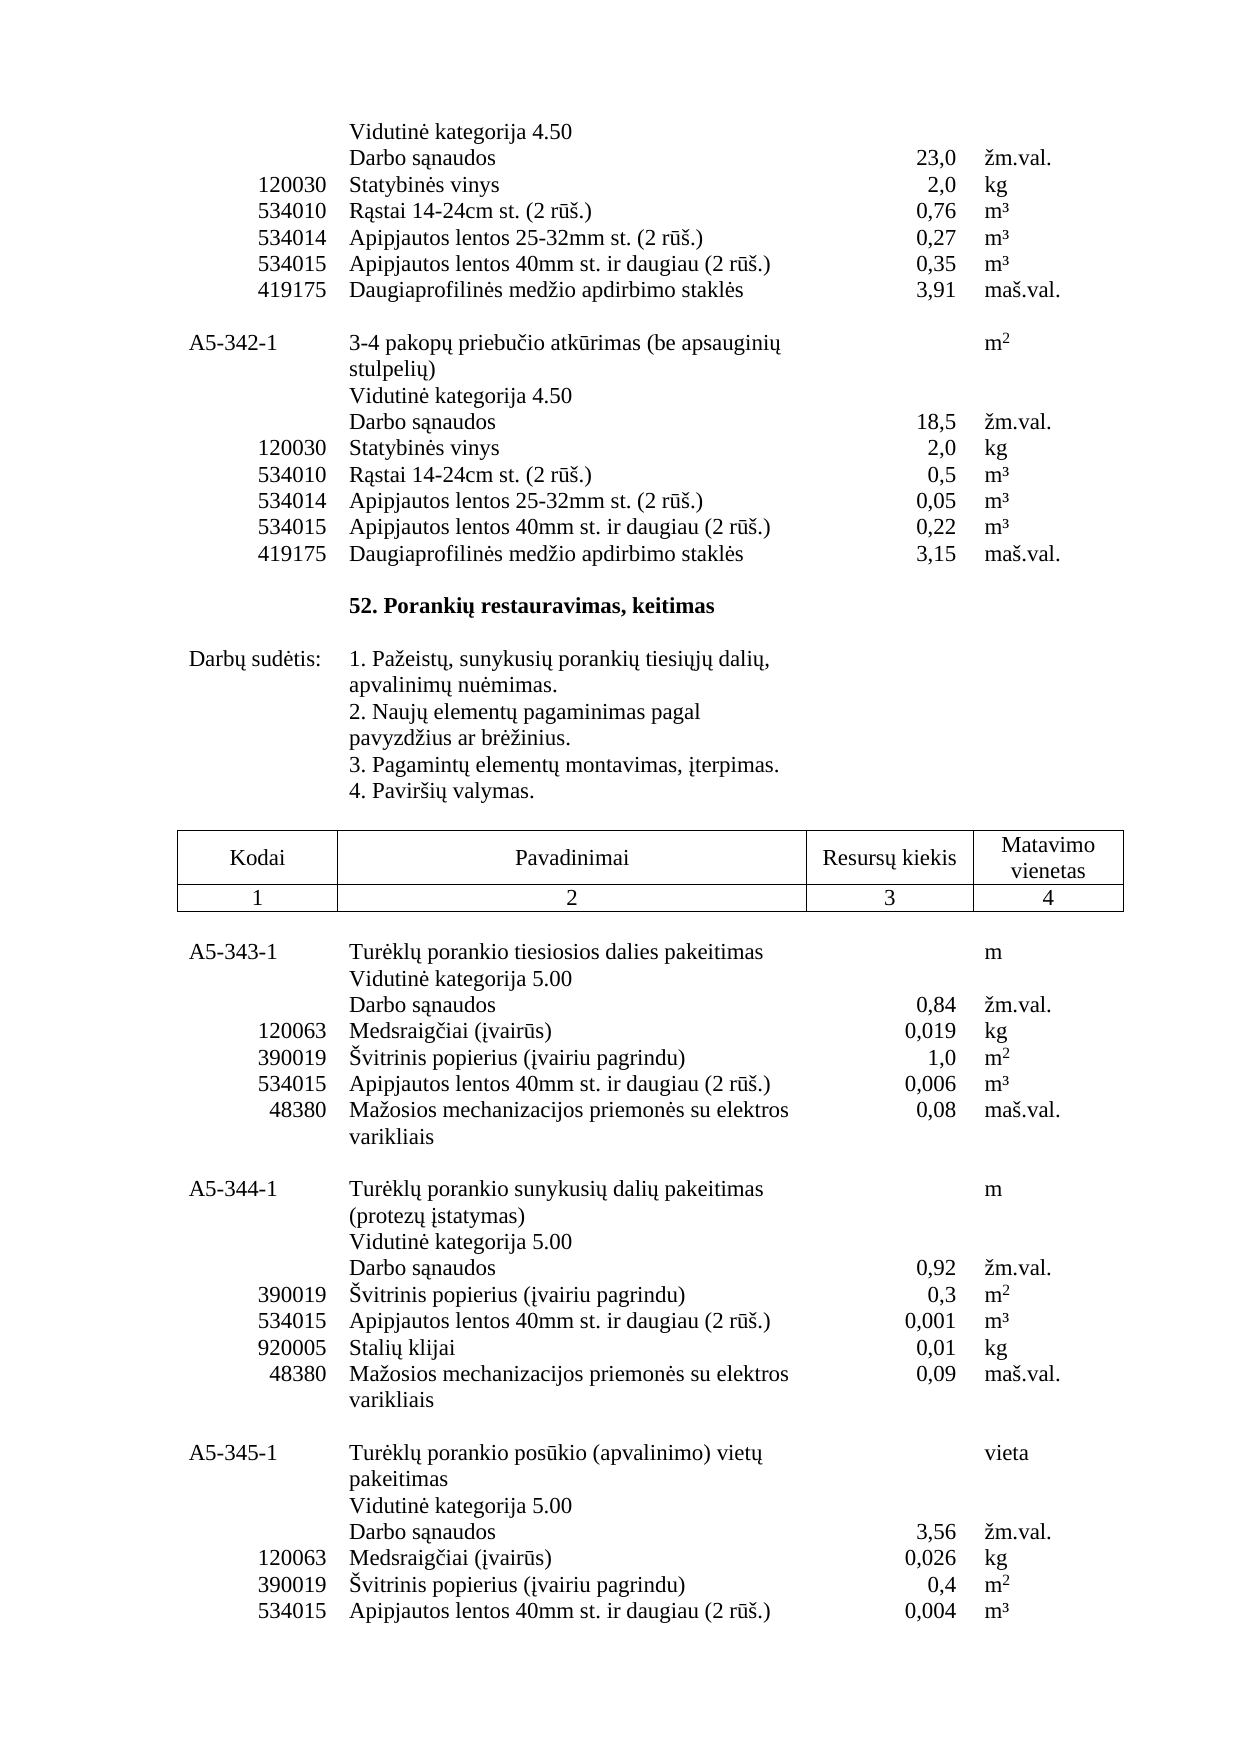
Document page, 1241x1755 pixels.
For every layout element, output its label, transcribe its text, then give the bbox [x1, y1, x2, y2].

table_cell kg [973, 1334, 1123, 1360]
table_cell Rąstai 14-24cm st. (2 rūš.) [338, 197, 806, 223]
table_cell 534010 [177, 461, 338, 487]
table_cell Apipjautos lentos 40mm st. ir daugiau (2 rūš.) [338, 250, 806, 276]
table_cell 534014 [177, 487, 338, 513]
table_cell Apipjautos lentos 40mm st. ir daugiau (2 rūš.) [338, 1597, 806, 1623]
table_cell [806, 329, 973, 382]
table_cell Rąstai 14-24cm st. (2 rūš.) [338, 461, 806, 487]
table_cell [973, 118, 1123, 144]
table_cell 3 [807, 885, 973, 911]
table_cell 0,01 [806, 1334, 973, 1360]
table_cell A5-342-1 [177, 329, 338, 382]
table_cell 3,56 [806, 1518, 973, 1544]
table_cell 0,22 [806, 514, 973, 540]
table_cell [806, 645, 973, 698]
table_cell [806, 1228, 973, 1254]
table_cell [973, 1492, 1123, 1518]
table_cell 3,91 [806, 276, 973, 303]
table_cell [973, 912, 1123, 938]
table_cell [973, 1228, 1123, 1254]
table_cell Švitrinis popierius (įvairiu pagrindu) [338, 1281, 806, 1307]
table_cell [177, 1518, 338, 1544]
table_cell [177, 145, 338, 171]
table_cell žm.val. [973, 1255, 1123, 1281]
table_cell 1 [178, 885, 337, 911]
table_cell [177, 991, 338, 1017]
table_cell 419175 [177, 540, 338, 566]
table_cell maš.val. [973, 1360, 1123, 1413]
table_cell [806, 698, 973, 751]
table_cell [177, 566, 338, 592]
table_cell Apipjautos lentos 25-32mm st. (2 rūš.) [338, 487, 806, 513]
table_cell Vidutinė kategorija 5.00 [338, 1492, 806, 1518]
table_cell Vidutinė kategorija 4.50 [338, 382, 806, 408]
table_cell kg [973, 1544, 1123, 1571]
table_cell 0,27 [806, 224, 973, 250]
table_cell [177, 912, 338, 938]
table_cell [806, 1492, 973, 1518]
table_cell [806, 566, 973, 592]
table_cell 120063 [177, 1544, 338, 1571]
table_cell 534014 [177, 224, 338, 250]
table_cell m³ [973, 514, 1123, 540]
table_cell 534015 [177, 250, 338, 276]
table_cell 1,0 [806, 1044, 973, 1070]
table_cell 120030 [177, 171, 338, 197]
table_cell Darbų sudėtis: [177, 645, 338, 698]
table_cell 0,84 [806, 991, 973, 1017]
table_cell m [973, 938, 1123, 964]
table_cell 534010 [177, 197, 338, 223]
table_cell 0,019 [806, 1017, 973, 1044]
table_cell [177, 698, 338, 751]
table_cell Turėklų porankio tiesiosios dalies pakeitimas [338, 938, 806, 964]
table_cell 3-4 pakopų priebučio atkūrimas (be apsauginių stulpelių) [338, 329, 806, 382]
table_cell Pavadinimai [338, 831, 806, 883]
table_cell [806, 912, 973, 938]
table_cell [177, 803, 338, 830]
table_cell Stalių klijai [338, 1334, 806, 1360]
table_cell [338, 619, 806, 645]
table_cell [806, 938, 973, 964]
table_cell 0,35 [806, 250, 973, 276]
table_cell 534015 [177, 1070, 338, 1096]
table_cell m2 [973, 1044, 1123, 1070]
table_cell [338, 1413, 806, 1439]
table_cell A5-345-1 [177, 1439, 338, 1492]
table_cell 48380 [177, 1096, 338, 1149]
table_cell [806, 1413, 973, 1439]
table_cell Darbo sąnaudos [338, 408, 806, 434]
table_cell Švitrinis popierius (įvairiu pagrindu) [338, 1044, 806, 1070]
table_cell Apipjautos lentos 25-32mm st. (2 rūš.) [338, 224, 806, 250]
table_cell m³ [973, 224, 1123, 250]
table_cell kg [973, 171, 1123, 197]
table_cell m³ [973, 487, 1123, 513]
table_cell 48380 [177, 1360, 338, 1413]
table_cell 120063 [177, 1017, 338, 1044]
table_cell maš.val. [973, 1096, 1123, 1149]
table_cell Apipjautos lentos 40mm st. ir daugiau (2 rūš.) [338, 514, 806, 540]
table_cell [806, 593, 973, 619]
table_cell [177, 1255, 338, 1281]
table_cell 0,08 [806, 1096, 973, 1149]
table_cell 4 [974, 885, 1123, 911]
table_cell 0,004 [806, 1597, 973, 1623]
table_cell [973, 619, 1123, 645]
table_cell Apipjautos lentos 40mm st. ir daugiau (2 rūš.) [338, 1070, 806, 1096]
table_cell žm.val. [973, 991, 1123, 1017]
table_cell 4. Paviršių valymas. [338, 777, 806, 803]
table_cell [973, 751, 1123, 777]
table_cell [806, 803, 973, 830]
table_cell 2,0 [806, 171, 973, 197]
table_cell [973, 965, 1123, 991]
table_cell [177, 382, 338, 408]
table_cell [338, 566, 806, 592]
table_cell 3. Pagamintų elementų montavimas, įterpimas. [338, 751, 806, 777]
table_cell A5-344-1 [177, 1175, 338, 1228]
table_cell Švitrinis popierius (įvairiu pagrindu) [338, 1571, 806, 1597]
table_cell 390019 [177, 1571, 338, 1597]
table_cell [806, 303, 973, 329]
table_cell [973, 1149, 1123, 1175]
table_cell [973, 593, 1123, 619]
table_cell Kodai [178, 831, 337, 883]
table_cell [973, 777, 1123, 803]
table_cell [973, 382, 1123, 408]
table_cell žm.val. [973, 408, 1123, 434]
table_cell [177, 408, 338, 434]
table_cell 18,5 [806, 408, 973, 434]
table_cell 534015 [177, 514, 338, 540]
table_cell Turėklų porankio posūkio (apvalinimo) vietų pakeitimas [338, 1439, 806, 1492]
table_cell [806, 777, 973, 803]
table_cell Darbo sąnaudos [338, 145, 806, 171]
table_cell Darbo sąnaudos [338, 1255, 806, 1281]
table_cell [338, 1149, 806, 1175]
table_cell 0,92 [806, 1255, 973, 1281]
table_cell maš.val. [973, 276, 1123, 303]
table_cell [806, 1175, 973, 1228]
table_cell 0,026 [806, 1544, 973, 1571]
table_cell [338, 912, 806, 938]
table_cell Daugiaprofilinės medžio apdirbimo staklės [338, 276, 806, 303]
table_cell 534015 [177, 1307, 338, 1333]
table_cell [973, 1413, 1123, 1439]
table_cell 0,76 [806, 197, 973, 223]
table_cell [177, 593, 338, 619]
table_cell m³ [973, 197, 1123, 223]
table_cell [177, 303, 338, 329]
table_cell Matavimo vienetas [974, 831, 1123, 883]
table_cell žm.val. [973, 1518, 1123, 1544]
table_cell 0,5 [806, 461, 973, 487]
table_cell [806, 619, 973, 645]
table_cell [338, 803, 806, 830]
table_cell [806, 751, 973, 777]
table_cell 0,4 [806, 1571, 973, 1597]
table_cell m2 [973, 1571, 1123, 1597]
table_cell 2 [338, 885, 806, 911]
table_cell m [973, 1175, 1123, 1228]
table_cell 0,3 [806, 1281, 973, 1307]
table_cell Medsraigčiai (įvairūs) [338, 1544, 806, 1571]
table_cell maš.val. [973, 540, 1123, 566]
table_cell [177, 118, 338, 144]
table_cell [806, 118, 973, 144]
table_cell kg [973, 434, 1123, 461]
table_cell m³ [973, 1307, 1123, 1333]
table_cell [806, 1439, 973, 1492]
table_cell [973, 645, 1123, 698]
table_cell 0,006 [806, 1070, 973, 1096]
table_cell 120030 [177, 434, 338, 461]
table_cell [973, 303, 1123, 329]
table_cell 52. Porankių restauravimas, keitimas [338, 593, 806, 619]
table_cell Vidutinė kategorija 4.50 [338, 118, 806, 144]
table_cell vieta [973, 1439, 1123, 1492]
table_cell 2,0 [806, 434, 973, 461]
table_cell [338, 303, 806, 329]
table_cell Vidutinė kategorija 5.00 [338, 1228, 806, 1254]
table_cell [806, 1149, 973, 1175]
table_cell 1. Pažeistų, sunykusių porankių tiesiųjų dalių, apvalinimų nuėmimas. [338, 645, 806, 698]
table_cell Mažosios mechanizacijos priemonės su elektros varikliais [338, 1360, 806, 1413]
table_cell 419175 [177, 276, 338, 303]
table_cell 0,05 [806, 487, 973, 513]
table_cell m³ [973, 461, 1123, 487]
table_cell [177, 1228, 338, 1254]
table_cell A5-343-1 [177, 938, 338, 964]
table_cell [177, 777, 338, 803]
table_cell Darbo sąnaudos [338, 1518, 806, 1544]
table_cell 2. Naujų elementų pagaminimas pagal pavyzdžius ar brėžinius. [338, 698, 806, 751]
table_cell 0,09 [806, 1360, 973, 1413]
table_cell kg [973, 1017, 1123, 1044]
table_cell [806, 965, 973, 991]
table_cell Statybinės vinys [338, 434, 806, 461]
table_cell [177, 965, 338, 991]
table_cell m³ [973, 250, 1123, 276]
table_cell [177, 1149, 338, 1175]
table_cell [806, 382, 973, 408]
table_cell m2 [973, 1281, 1123, 1307]
table_cell Statybinės vinys [338, 171, 806, 197]
table_cell Daugiaprofilinės medžio apdirbimo staklės [338, 540, 806, 566]
table_cell žm.val. [973, 145, 1123, 171]
table_cell 534015 [177, 1597, 338, 1623]
table_cell Mažosios mechanizacijos priemonės su elektros varikliais [338, 1096, 806, 1149]
table_cell m2 [973, 329, 1123, 382]
table_cell 0,001 [806, 1307, 973, 1333]
table_cell [177, 1492, 338, 1518]
table_cell 390019 [177, 1044, 338, 1070]
table_cell [973, 698, 1123, 751]
table_cell 3,15 [806, 540, 973, 566]
table_cell [973, 566, 1123, 592]
table_cell [973, 803, 1123, 830]
table_cell m³ [973, 1597, 1123, 1623]
table_cell Darbo sąnaudos [338, 991, 806, 1017]
table_cell [177, 619, 338, 645]
table_cell 23,0 [806, 145, 973, 171]
table_cell Vidutinė kategorija 5.00 [338, 965, 806, 991]
table_cell Medsraigčiai (įvairūs) [338, 1017, 806, 1044]
table_cell m³ [973, 1070, 1123, 1096]
table_cell [177, 751, 338, 777]
table_cell Turėklų porankio sunykusių dalių pakeitimas (protezų įstatymas) [338, 1175, 806, 1228]
table_cell Resursų kiekis [807, 831, 973, 883]
table_cell 390019 [177, 1281, 338, 1307]
table_cell [177, 1413, 338, 1439]
table_cell Apipjautos lentos 40mm st. ir daugiau (2 rūš.) [338, 1307, 806, 1333]
table_cell 920005 [177, 1334, 338, 1360]
